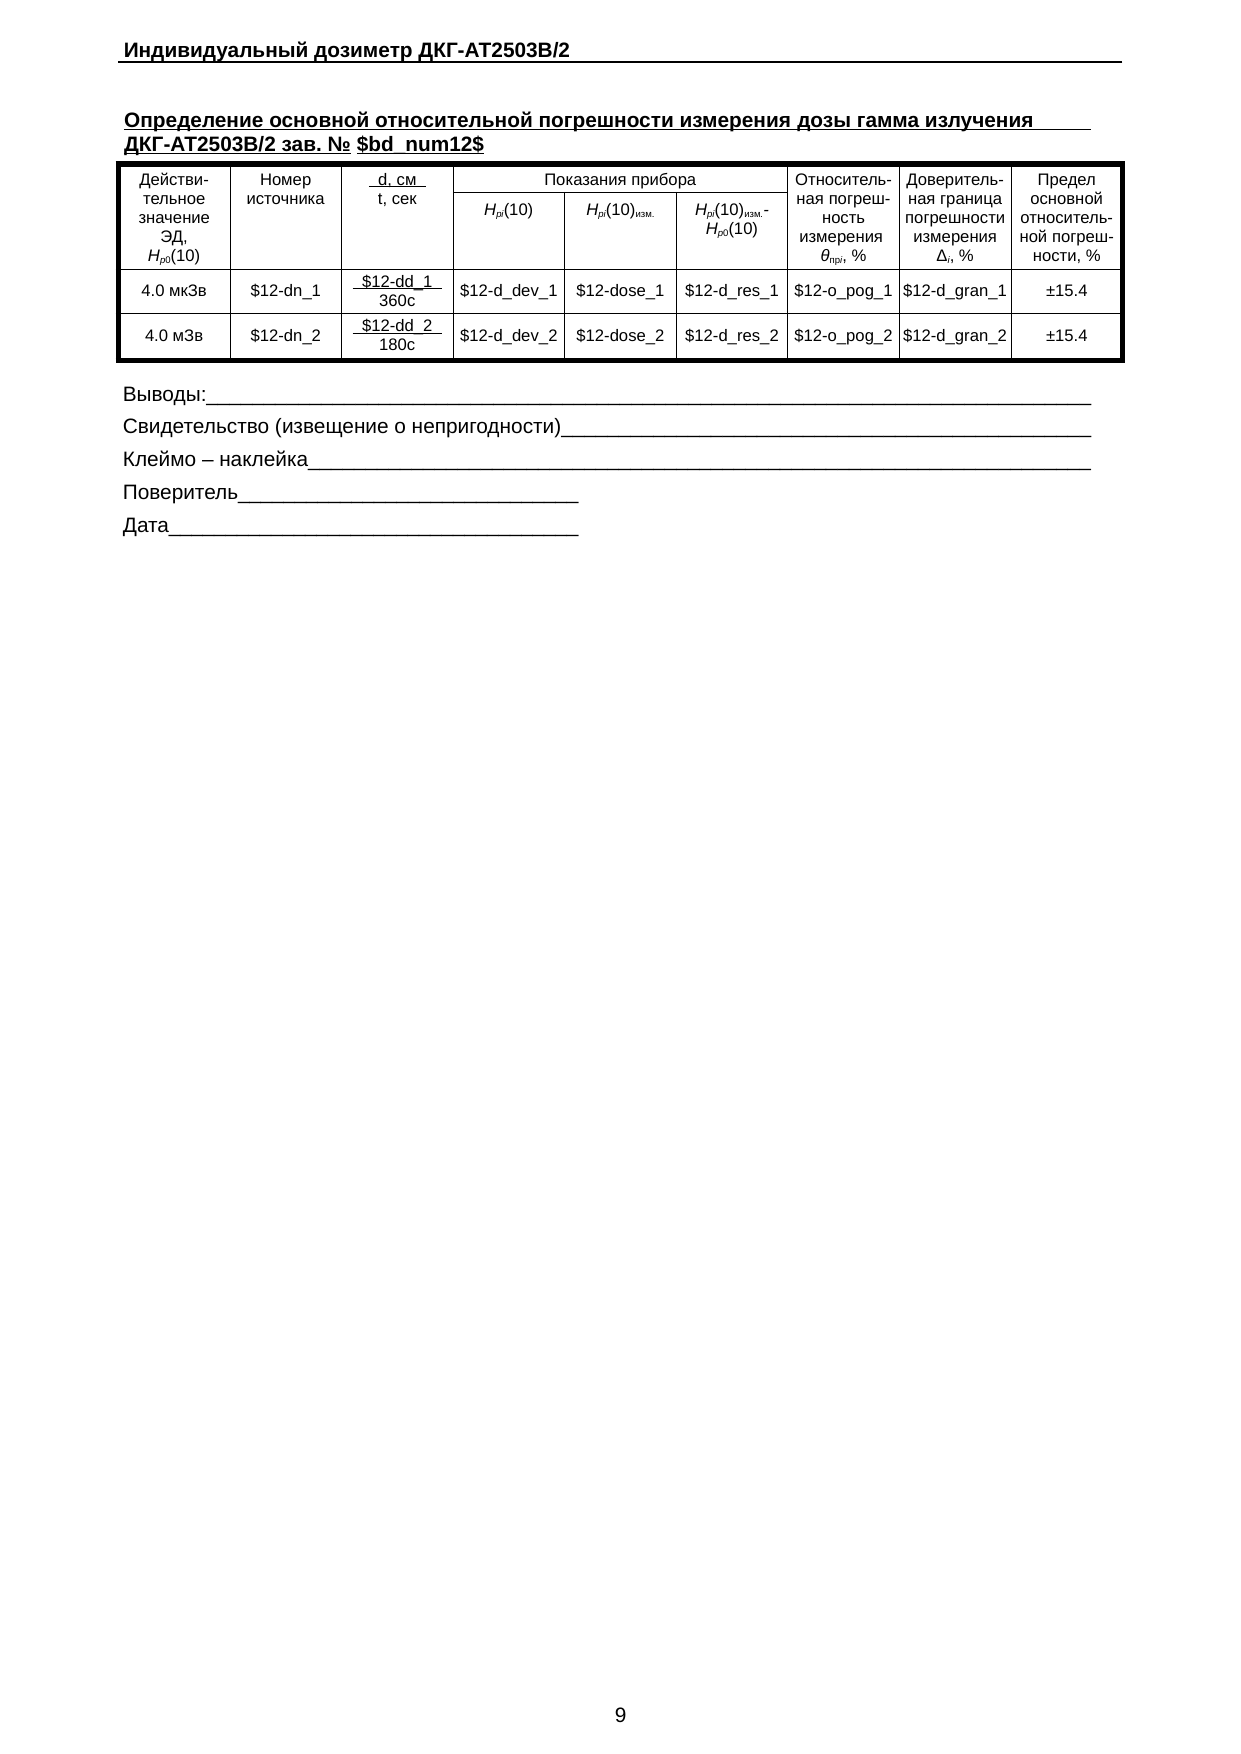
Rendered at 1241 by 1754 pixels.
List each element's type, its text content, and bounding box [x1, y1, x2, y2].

table_cell Hpi(10)изм.-Hp0(10) [677, 193, 787, 268]
table_cell Предел основной относитель-ной погреш-ности, % [1012, 167, 1120, 268]
table_cell $12-d_res_2 [677, 314, 787, 357]
table_cell $12-o_pog_1 [788, 270, 899, 313]
table_cell Показания прибора [454, 167, 787, 192]
table_cell $12-o_pog_2 [788, 314, 899, 357]
table_cell d, см t, сек [342, 167, 453, 268]
table_cell ±15.4 [1012, 270, 1120, 313]
table_cell $12-dd_2 180c [342, 314, 453, 357]
table_cell $12-d_dev_2 [454, 314, 564, 357]
table_cell $12-dose_2 [565, 314, 676, 357]
table_cell Номер источника [231, 167, 341, 268]
table_cell Клеймо – наклейка [118, 443, 1122, 476]
table_cell $12-d_dev_1 [454, 270, 564, 313]
table_cell 4.0 мЗв [121, 314, 230, 357]
table_cell Свидетельство (извещение о непригодности) [118, 410, 1122, 443]
table_cell Поверитель [118, 476, 1122, 509]
table_header Определение основной относительной погрешности измерения дозы гамма излучения ДКГ-АТ2503B/2 зав. № $bd_num12$ [118, 93, 1122, 161]
table_cell 4.0 мкЗв [121, 270, 230, 313]
table_cell Доверитель-ная граница погрешности измерения Δi, % [900, 167, 1011, 268]
table_cell Относитель-ная погреш-ность измерения θпрi, % [788, 167, 899, 268]
table_cell ±15.4 [1012, 314, 1120, 357]
table_cell $12-dn_1 [231, 270, 341, 313]
table_header Выводы: [118, 377, 1122, 410]
table_cell $12-d_gran_2 [900, 314, 1011, 357]
table_cell $12-dn_2 [231, 314, 341, 357]
table_cell $12-dd_1 360c [342, 270, 453, 313]
table_cell $12-d_res_1 [677, 270, 787, 313]
table_cell Hpi(10) [454, 193, 564, 268]
table_cell Hpi(10)изм. [565, 193, 676, 268]
table_cell $12-d_gran_1 [900, 270, 1011, 313]
table_cell Действи-тельное значение ЭД, Hp0(10) [121, 167, 230, 268]
table_cell Дата [118, 509, 1122, 542]
table_cell $12-dose_1 [565, 270, 676, 313]
